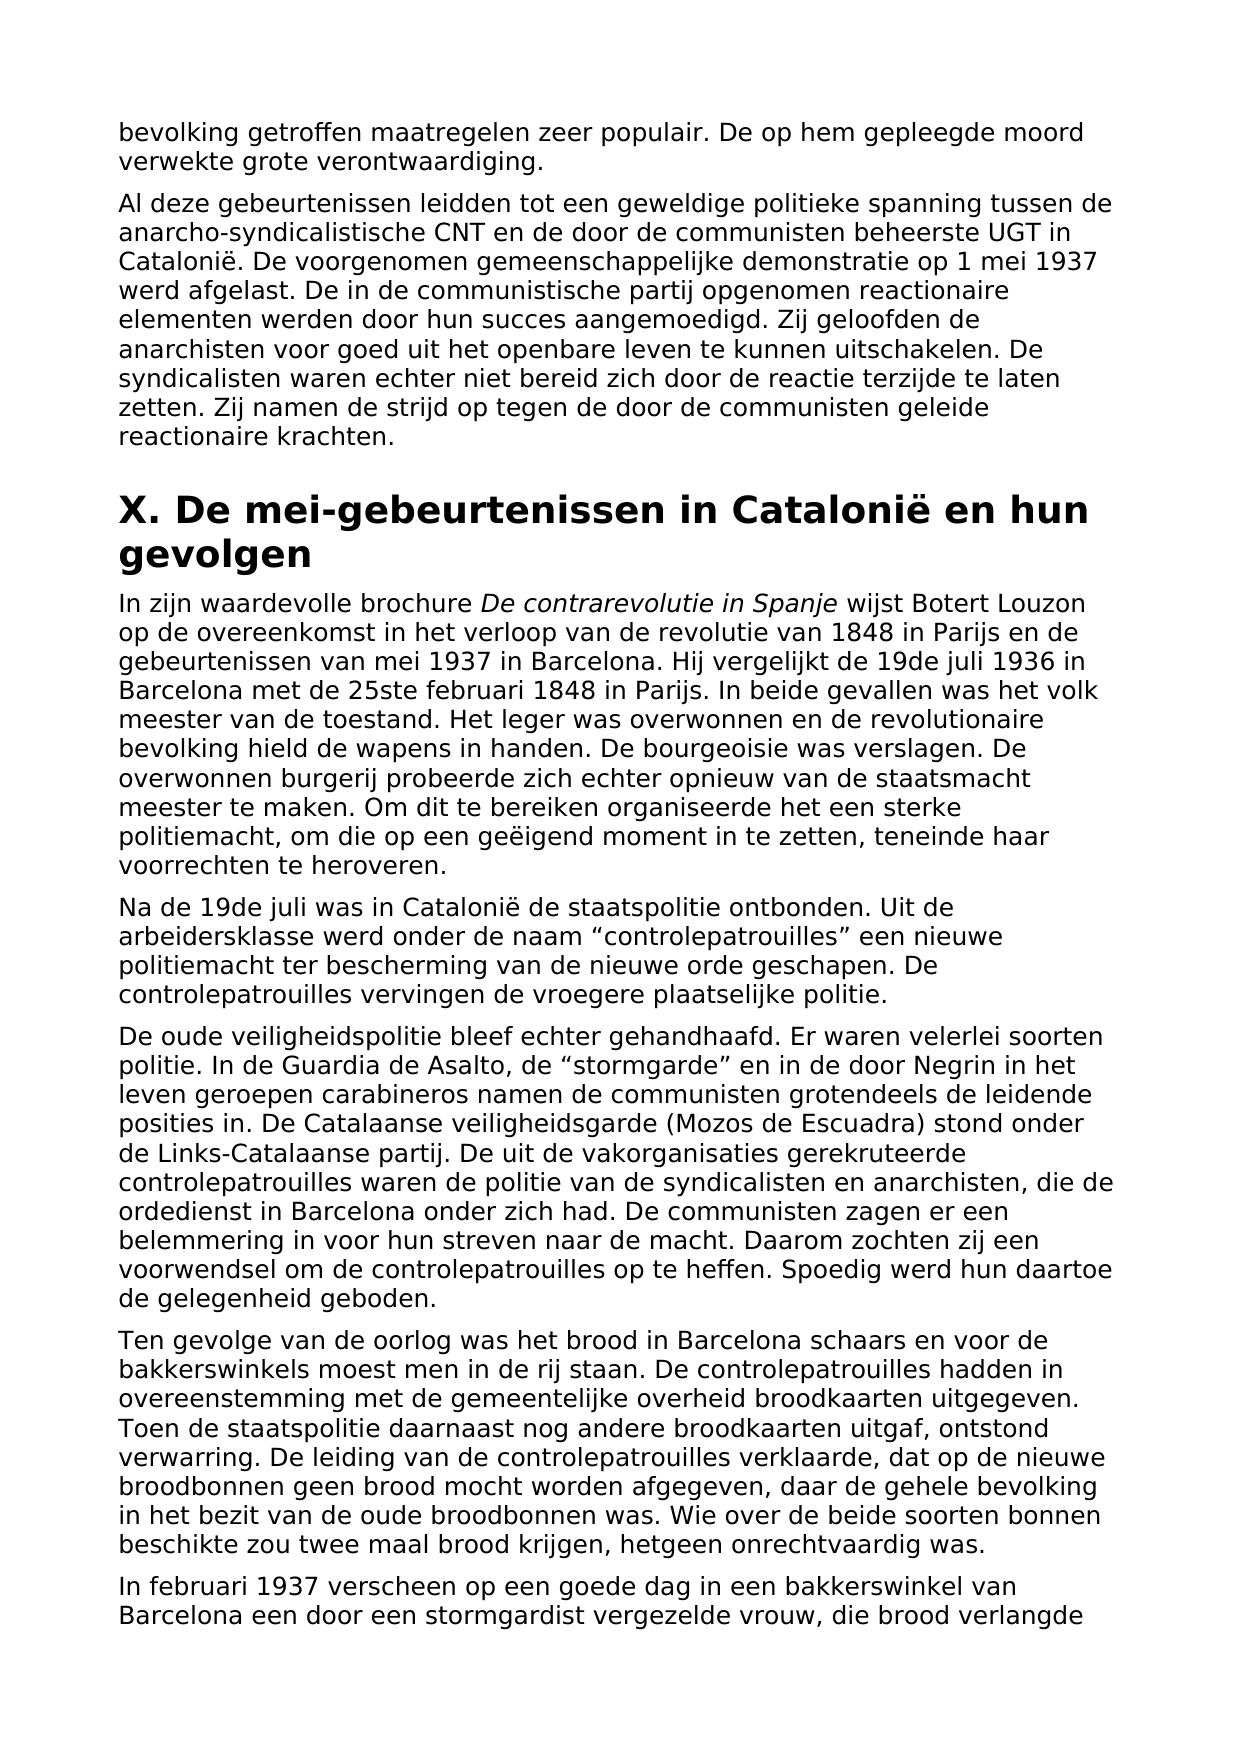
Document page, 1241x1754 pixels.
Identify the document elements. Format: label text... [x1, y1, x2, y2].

text Na de 19de juli was in Catalonië de staatspolitie ontbonden. Uit de arbeidersklasse werd onder de naam “controlepatrouilles” een nieuwe politiemacht ter bescherming van de nieuwe orde geschapen. De controlepatrouilles vervingen de vroegere plaatselijke politie. [118, 893, 1122, 1009]
text bevolking getroffen maatregelen zeer populair. De op hem gepleegde moord verwekte grote verontwaardiging. [118, 118, 1122, 176]
text Ten gevolge van de oorlog was het brood in Barcelona schaars en voor de bakkerswinkels moest men in de rij staan. De controlepatrouilles hadden in overeenstemming met de gemeentelijke overheid broodkaarten uitgegeven. Toen de staatspolitie daarnaast nog andere broodkaarten uitgaf, ontstond verwarring. De leiding van de controlepatrouilles verklaarde, dat op de nieuwe broodbonnen geen brood mocht worden afgegeven, daar de gehele bevolking in het bezit van de oude broodbonnen was. Wie over de beide soorten bonnen beschikte zou twee maal brood krijgen, hetgeen onrechtvaardig was. [118, 1326, 1122, 1559]
text In februari 1937 verscheen op een goede dag in een bakkerswinkel van Barcelona een door een stormgardist vergezelde vrouw, die brood verlangde [118, 1572, 1122, 1630]
text Al deze gebeurtenissen leidden tot een geweldige politieke spanning tussen de anarcho-syndicalistische CNT en de door de communisten beheerste UGT in Catalonië. De voorgenomen gemeenschappelijke demonstratie op 1 mei 1937 werd afgelast. De in de communistische partij opgenomen reactionaire elementen werden door hun succes aangemoedigd. Zij geloofden de anarchisten voor goed uit het openbare leven te kunnen uitschakelen. De syndicalisten waren echter niet bereid zich door de reactie terzijde te laten zetten. Zij namen de strijd op tegen de door de communisten geleide reactionaire krachten. [118, 189, 1122, 451]
subtitle X. De mei-gebeurtenissen in Catalonië en hun gevolgen [118, 489, 1122, 576]
text De oude veiligheidspolitie bleef echter gehandhaafd. Er waren velerlei soorten politie. In de Guardia de Asalto, de “stormgarde” en in de door Negrin in het leven geroepen carabineros namen de communisten grotendeels de leidende posities in. De Catalaanse veiligheidsgarde (Mozos de Escuadra) stond onder de Links-Catalaanse partij. De uit de vakorganisaties gerekruteerde controlepatrouilles waren de politie van de syndicalisten en anarchisten, die de ordedienst in Barcelona onder zich had. De communisten zagen er een belemmering in voor hun streven naar de macht. Daarom zochten zij een voorwendsel om de controlepatrouilles op te heffen. Spoedig werd hun daartoe de gelegenheid geboden. [118, 1022, 1122, 1314]
text In zijn waardevolle brochure De contrarevolutie in Spanje wijst Botert Louzon op de overeenkomst in het verloop van de revolutie van 1848 in Parijs en de gebeurtenissen van mei 1937 in Barcelona. Hij vergelijkt de 19de juli 1936 in Barcelona met de 25ste februari 1848 in Parijs. In beide gevallen was het volk meester van de toestand. Het leger was overwonnen en de revolutionaire bevolking hield de wapens in handen. De bourgeoisie was verslagen. De overwonnen burgerij probeerde zich echter opnieuw van de staatsmacht meester te maken. Om dit te bereiken organiseerde het een sterke politiemacht, om die op een geëigend moment in te zetten, teneinde haar voorrechten te heroveren. [118, 589, 1122, 880]
